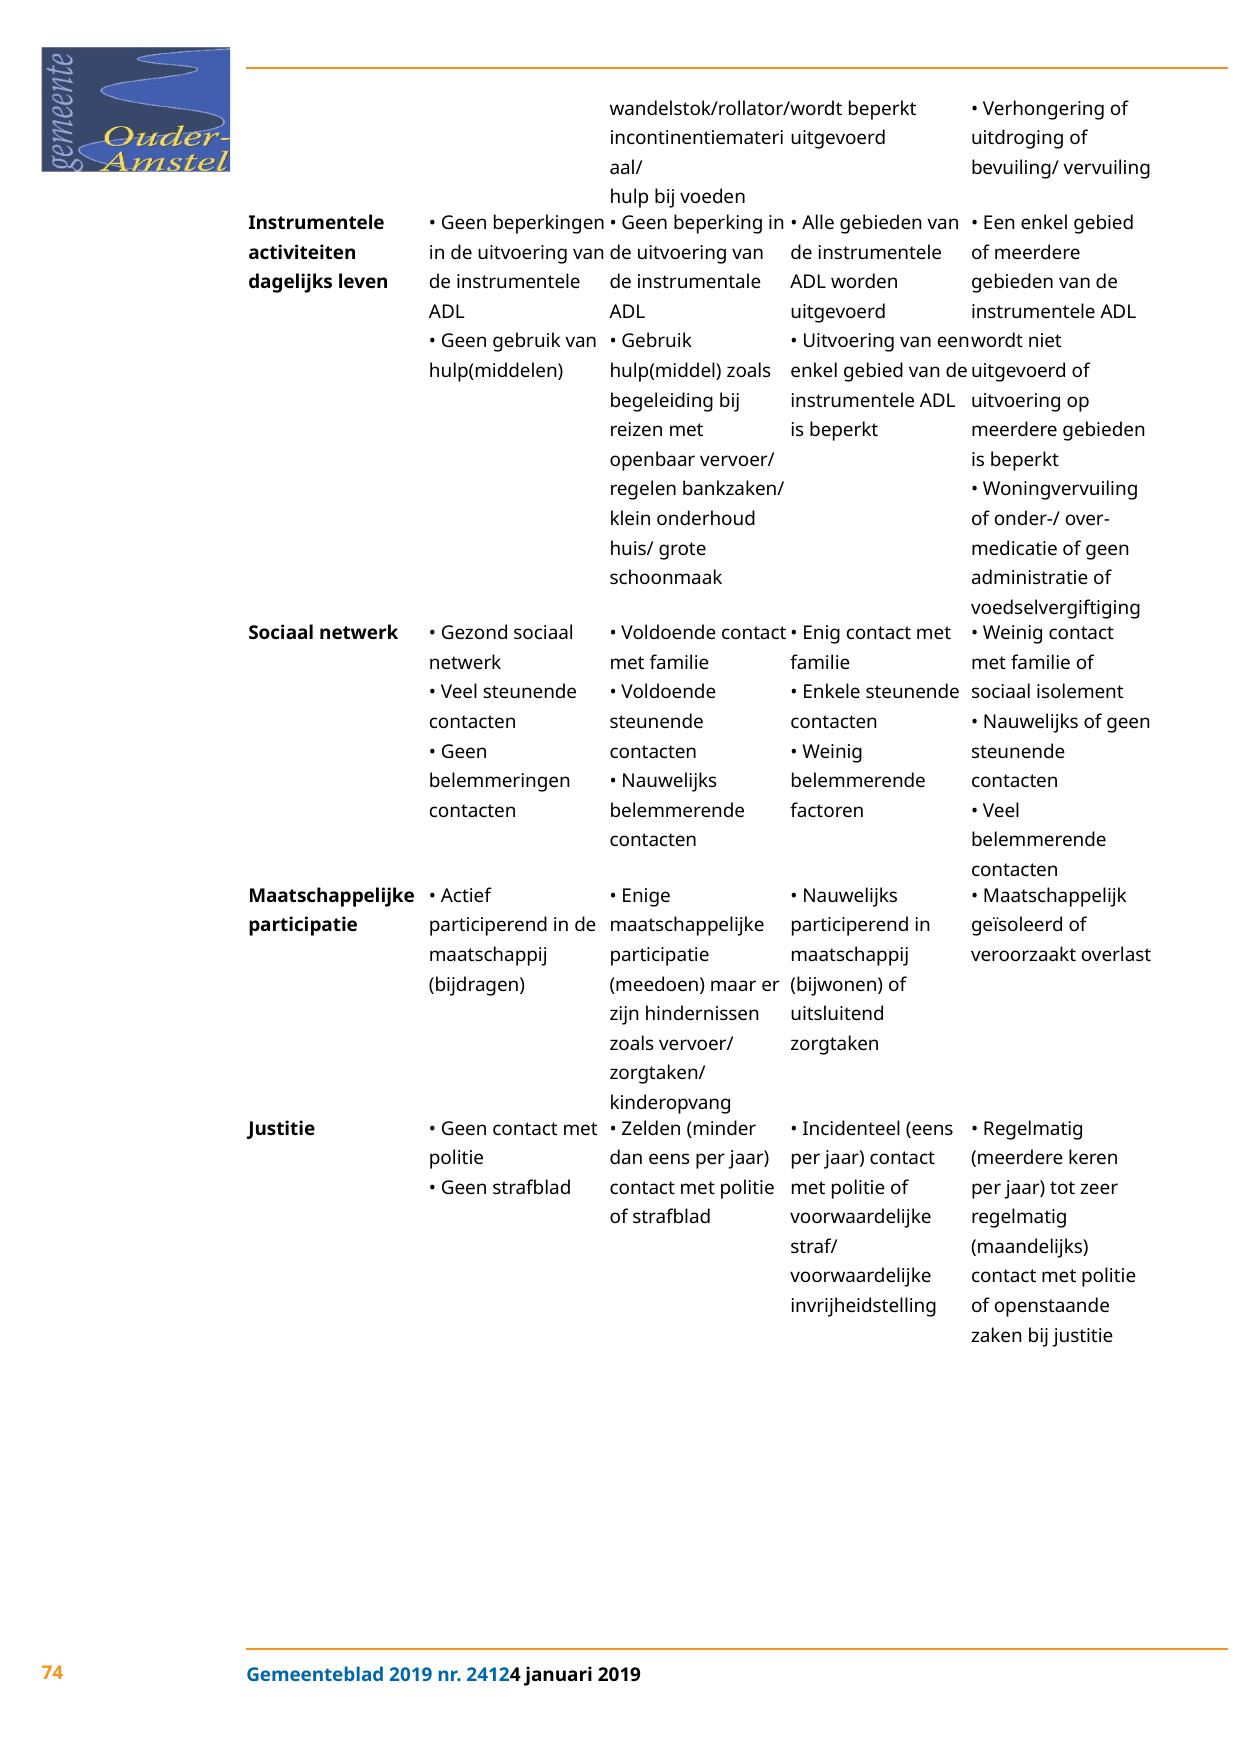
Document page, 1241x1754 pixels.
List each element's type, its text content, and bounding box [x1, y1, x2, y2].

table_cell • Alle gebieden van de instrumentele ADL worden uitgevoerd • Uitvoering van een enkel gebied van de instrumentele ADL is beperkt [790, 209, 971, 619]
table_cell • Regelmatig (meerdere keren per jaar) tot zeer regelmatig (maandelijks) contact met politie of openstaande zaken bij justitie [971, 1115, 1152, 1348]
table_cell • Verhongering of uitdroging of bevuiling/ vervuiling [971, 95, 1152, 209]
table_cell • Gezond sociaal netwerk • Veel steunende contacten • Geen belemmeringen contacten [429, 620, 609, 882]
table_cell • Enige maatschappelijke participatie (meedoen) maar er zijn hindernissen zoals vervoer/ zorgtaken/ kinderopvang [609, 882, 790, 1115]
table_cell • Zelden (minder dan eens per jaar) contact met politie of strafblad [609, 1115, 790, 1348]
table_cell Sociaal netwerk [248, 620, 429, 882]
table_cell • Actief participerend in de maatschappij (bijdragen) [429, 882, 609, 1115]
table_cell • Incidenteel (eens per jaar) contact met politie of voorwaardelijke straf/ voorwaardelijke invrijheidstelling [790, 1115, 971, 1348]
picture [41, 47, 231, 172]
table_cell Maatschappelijke participatie [248, 882, 429, 1115]
table_cell • Enig contact met familie • Enkele steunende contacten • Weinig belemmerende factoren [790, 620, 971, 882]
table_cell • Geen beperking in de uitvoering van de instrumentale ADL • Gebruik hulp(middel) zoals begeleiding bij reizen met openbaar vervoer/ regelen bankzaken/ klein onderhoud huis/ grote schoonmaak [609, 209, 790, 619]
table_cell • Voldoende contact met familie • Voldoende steunende contacten • Nauwelijks belemmerende contacten [609, 620, 790, 882]
table_cell wandelstok/rollator/ incontinentiemateriaal/ hulp bij voeden [609, 95, 790, 209]
table_cell Justitie [248, 1115, 429, 1348]
table_cell • Geen beperkingen in de uitvoering van de instrumentele ADL • Geen gebruik van hulp(middelen) [429, 209, 609, 619]
table_cell [429, 95, 609, 209]
table_cell [248, 95, 429, 209]
table_cell • Nauwelijks participerend in maatschappij (bijwonen) of uitsluitend zorgtaken [790, 882, 971, 1115]
table_cell • Maatschappelijk geïsoleerd of veroorzaakt overlast [971, 882, 1152, 1115]
table_cell • Geen contact met politie • Geen strafblad [429, 1115, 609, 1348]
table_cell Instrumentele activiteiten dagelijks leven [248, 209, 429, 619]
table_cell wordt beperkt uitgevoerd [790, 95, 971, 209]
table_cell • Weinig contact met familie of sociaal isolement • Nauwelijks of geen steunende contacten • Veel belemmerende contacten [971, 620, 1152, 882]
table_cell • Een enkel gebied of meerdere gebieden van de instrumentele ADL wordt niet uitgevoerd of uitvoering op meerdere gebieden is beperkt • Woningvervuiling of onder-/ over-medicatie of geen administratie of voedselvergiftiging [971, 209, 1152, 619]
